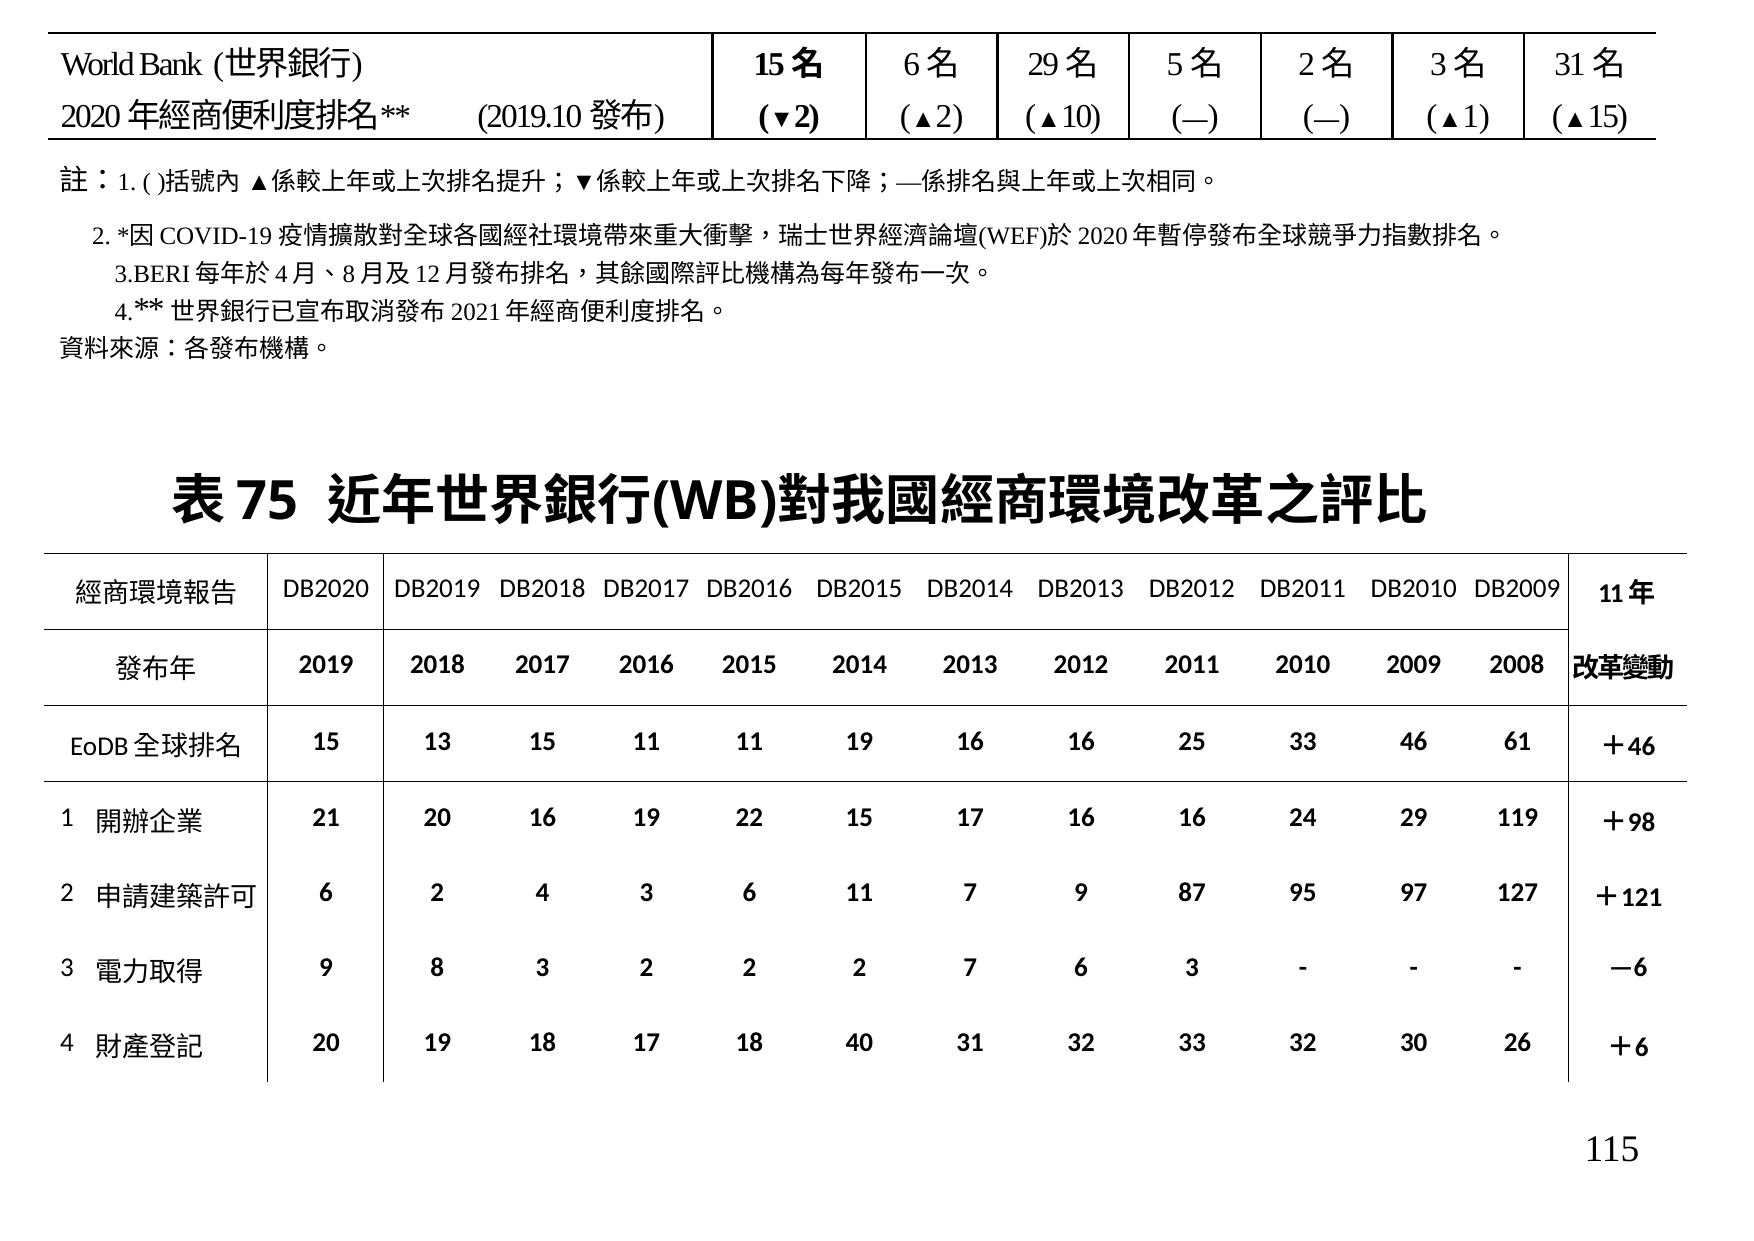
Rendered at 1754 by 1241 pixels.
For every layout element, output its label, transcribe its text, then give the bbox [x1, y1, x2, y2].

table_cell 8 [384, 932, 490, 1007]
table_cell 31名 (▲15) [1525, 34, 1656, 138]
table_cell 13 [384, 706, 490, 781]
table_header DB2015 [800, 554, 918, 628]
table_cell 9 [268, 932, 383, 1007]
table_cell World Bank (世界銀行) 2020年經商便利度排名** (2019.10發布) [48, 34, 711, 138]
table_cell 21 [268, 782, 383, 857]
table_cell 30 [1362, 1007, 1465, 1082]
table_header 11年 改革變動 [1569, 554, 1687, 704]
table_cell 127 [1465, 857, 1568, 932]
table_cell 申請建築許可 [89, 857, 267, 932]
table_cell - [1244, 932, 1362, 1007]
text 2. *因COVID-19 疫情擴散對全球各國經社環境帶來重大衝擊，瑞士世界經濟論壇(WEF)於2020年暫停發布全球競爭力指數排名。 [65, 215, 1639, 252]
table_cell 7 [918, 932, 1022, 1007]
table_cell 18 [698, 1007, 800, 1082]
table_header DB2018 [490, 554, 594, 628]
table_header DB2010 [1362, 554, 1465, 628]
table_cell 119 [1465, 782, 1568, 857]
text 4.** 世界銀行已宣布取消發布2021年經商便利度排名。 [65, 290, 1639, 327]
table_cell 2013 [918, 630, 1022, 704]
table_cell 2014 [800, 630, 918, 704]
table_cell 發布年 [44, 630, 267, 704]
table_cell 18 [490, 1007, 594, 1082]
table_cell 61 [1465, 706, 1568, 781]
table_cell 20 [384, 782, 490, 857]
table_cell 6 [1022, 932, 1140, 1007]
table_cell 33 [1140, 1007, 1244, 1082]
table_cell 6 [698, 857, 800, 932]
table_cell 5名 (—) [1130, 34, 1260, 138]
table_cell 2 [384, 857, 490, 932]
table_header DB2020 [268, 554, 383, 628]
table_cell 2018 [384, 630, 490, 704]
table_cell 3 [1140, 932, 1244, 1007]
table_cell 4 [44, 1007, 89, 1082]
table_cell 22 [698, 782, 800, 857]
table_cell 32 [1022, 1007, 1140, 1082]
table_cell 11 [594, 706, 698, 781]
table_cell 46 [1362, 706, 1465, 781]
table_cell ＋6 [1569, 1007, 1687, 1082]
table_cell - [1465, 932, 1568, 1007]
table_cell 17 [594, 1007, 698, 1082]
table_cell 7 [918, 857, 1022, 932]
table_cell 3 [44, 932, 89, 1007]
table_header DB2009 [1465, 554, 1568, 628]
table_cell 3 [490, 932, 594, 1007]
table_cell 4 [490, 857, 594, 932]
table_cell 3名 (▲1) [1394, 34, 1523, 138]
table_cell EoDB全球排名 [44, 706, 267, 781]
table_cell 33 [1244, 706, 1362, 781]
table_cell 2016 [594, 630, 698, 704]
table_cell 19 [384, 1007, 490, 1082]
table_cell ＋46 [1569, 706, 1687, 781]
table_cell 6名 (▲2) [867, 34, 996, 138]
text 註：1. ( )括號內 ▲係較上年或上次排名提升；▼係較上年或上次排名下降；—係排名與上年或上次相同。 [59, 140, 1639, 215]
table_header DB2017 [594, 554, 698, 628]
table_cell 87 [1140, 857, 1244, 932]
table_header DB2013 [1022, 554, 1140, 628]
table_cell 19 [594, 782, 698, 857]
table_cell 20 [268, 1007, 383, 1082]
table_header DB2016 [698, 554, 800, 628]
table_cell 6 [268, 857, 383, 932]
table_cell 16 [1140, 782, 1244, 857]
table_cell 11 [698, 706, 800, 781]
table_cell 11 [800, 857, 918, 932]
table_cell 2008 [1465, 630, 1568, 704]
table_cell 2 [594, 932, 698, 1007]
table_cell 40 [800, 1007, 918, 1082]
table_cell 9 [1022, 857, 1140, 932]
table_cell 開辦企業 [89, 782, 267, 857]
table_cell 15 [800, 782, 918, 857]
table_cell 97 [1362, 857, 1465, 932]
text 資料來源：各發布機構。 [59, 327, 1639, 365]
table_header DB2014 [918, 554, 1022, 628]
table_cell 2 [698, 932, 800, 1007]
table_cell 16 [1022, 706, 1140, 781]
table_cell 16 [1022, 782, 1140, 857]
table_cell 2 [800, 932, 918, 1007]
table_cell 25 [1140, 706, 1244, 781]
table_cell 26 [1465, 1007, 1568, 1082]
table_cell 電力取得 [89, 932, 267, 1007]
table_cell 1 [44, 782, 89, 857]
table_cell 2012 [1022, 630, 1140, 704]
table_cell 16 [490, 782, 594, 857]
table_cell 19 [800, 706, 918, 781]
table_cell 15名 (▼2) [714, 34, 865, 138]
table_header DB2011 [1244, 554, 1362, 628]
table_cell 3 [594, 857, 698, 932]
table_header 經商環境報告 [44, 554, 267, 628]
table_cell 2015 [698, 630, 800, 704]
table_cell 31 [918, 1007, 1022, 1082]
table_cell 2019 [268, 630, 383, 704]
table_cell - [1362, 932, 1465, 1007]
table_cell 95 [1244, 857, 1362, 932]
table_cell 15 [490, 706, 594, 781]
table_cell 財產登記 [89, 1007, 267, 1082]
table_cell ＋121 [1569, 857, 1687, 932]
table_cell 29名 (▲10) [999, 34, 1128, 138]
table_cell 16 [918, 706, 1022, 781]
table_cell ＋98 [1569, 782, 1687, 857]
text 3.BERI每年於4月、8月及12月發布排名，其餘國際評比機構為每年發布一次。 [65, 252, 1639, 290]
table_cell 2 [44, 857, 89, 932]
table_cell 2009 [1362, 630, 1465, 704]
table_cell —6 [1569, 932, 1687, 1007]
table_cell 32 [1244, 1007, 1362, 1082]
subtitle 表75 近年世界銀行(WB)對我國經商環境改革之評比 [59, 440, 1639, 552]
table_header DB2019 [384, 554, 490, 628]
table_header DB2012 [1140, 554, 1244, 628]
table_cell 29 [1362, 782, 1465, 857]
table_cell 2011 [1140, 630, 1244, 704]
table_cell 15 [268, 706, 383, 781]
table_cell 2017 [490, 630, 594, 704]
table_cell 17 [918, 782, 1022, 857]
table_cell 2名 (—) [1262, 34, 1391, 138]
table_cell 24 [1244, 782, 1362, 857]
table_cell 2010 [1244, 630, 1362, 704]
